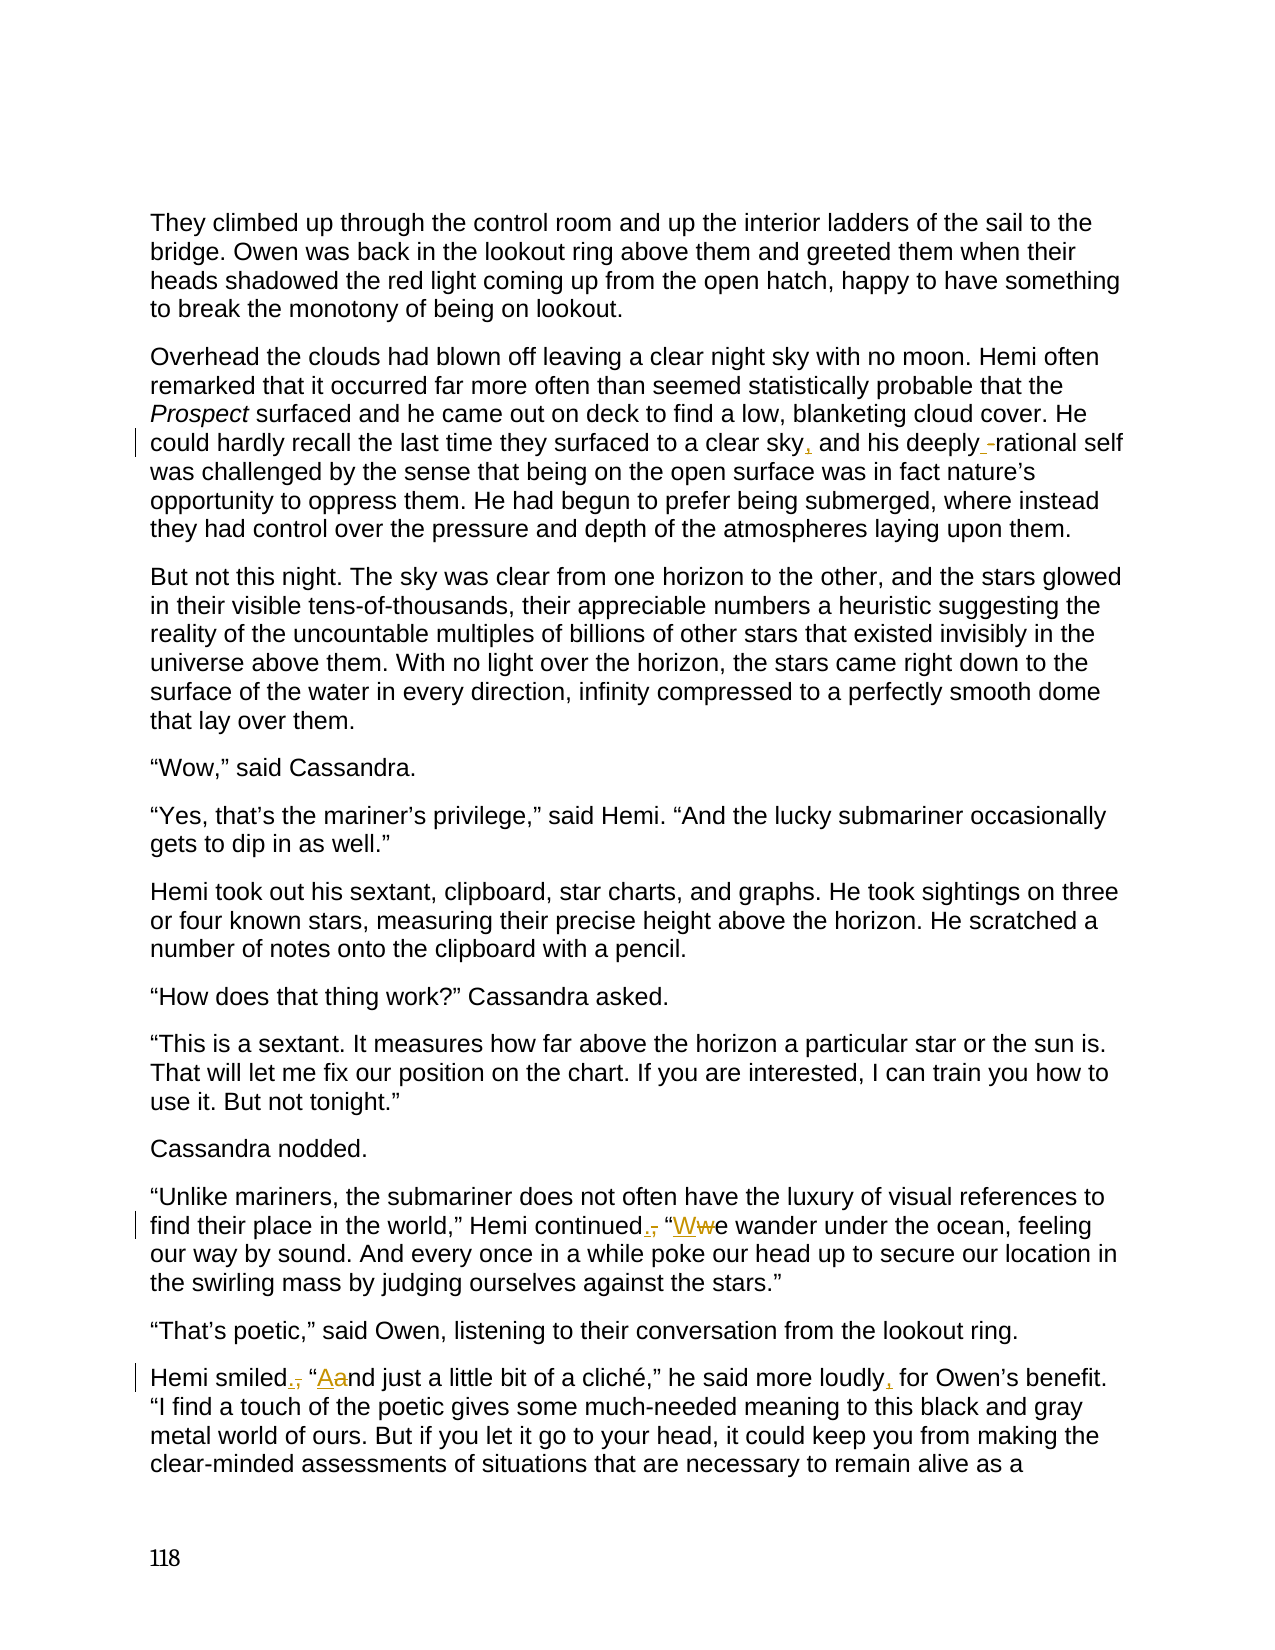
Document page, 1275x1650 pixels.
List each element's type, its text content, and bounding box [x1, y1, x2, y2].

text “Unlike mariners, the submariner does not often have the luxury of visual references to find their place in the world,” Hemi continued. “We wander under the ocean, feeling our way by sound. And every once in a while poke our head up to secure our location in the swirling mass by judging ourselves against the stars.” [150, 1182, 1125, 1297]
text Overhead the clouds had blown off leaving a clear night sky with no moon. Hemi often remarked that it occurred far more often than seemed statistically probable that the Prospect surfaced and he came out on deck to find a low, blanketing cloud cover. He could hardly recall the last time they surfaced to a clear sky, and his deeply rational self was challenged by the sense that being on the open surface was in fact nature’s opportunity to oppress them. He had begun to prefer being submerged, where instead they had control over the pressure and depth of the atmospheres laying upon them. [150, 342, 1125, 543]
text Hemi smiled. “And just a little bit of a cliché,” he said more loudly, for Owen’s benefit. “I find a touch of the poetic gives some much-needed meaning to this black and gray metal world of ours. But if you let it go to your head, it could keep you from making the clear-minded assessments of situations that are necessary to remain alive as a [150, 1363, 1125, 1478]
text “How does that thing work?” Cassandra asked. [150, 982, 1125, 1011]
text “Wow,” said Cassandra. [150, 753, 1125, 782]
text “Yes, that’s the mariner’s privilege,” said Hemi. “And the lucky submariner occasionally gets to dip in as well.” [150, 801, 1125, 858]
text “This is a sextant. It measures how far above the horizon a particular star or the sun is. That will let me fix our position on the chart. If you are interested, I can train you how to use it. But not tonight.” [150, 1029, 1125, 1116]
text But not this night. The sky was clear from one horizon to the other, and the stars glowed in their visible tens-of-thousands, their appreciable numbers a heuristic suggesting the reality of the uncountable multiples of billions of other stars that existed invisibly in the universe above them. With no light over the horizon, the stars came right down to the surface of the water in every direction, infinity compressed to a perfectly smooth dome that lay over them. [150, 562, 1125, 734]
text Hemi took out his sextant, clipboard, star charts, and graphs. He took sightings on three or four known stars, measuring their precise height above the horizon. He scratched a number of notes onto the clipboard with a pencil. [150, 877, 1125, 963]
text “That’s poetic,” said Owen, listening to their conversation from the lookout ring. [150, 1316, 1125, 1344]
text Cassandra nodded. [150, 1134, 1125, 1163]
text They climbed up through the control room and up the interior ladders of the sail to the bridge. Owen was back in the lookout ring above them and greeted them when their heads shadowed the red light coming up from the open hatch, happy to have something to break the monotony of being on lookout. [150, 208, 1125, 323]
